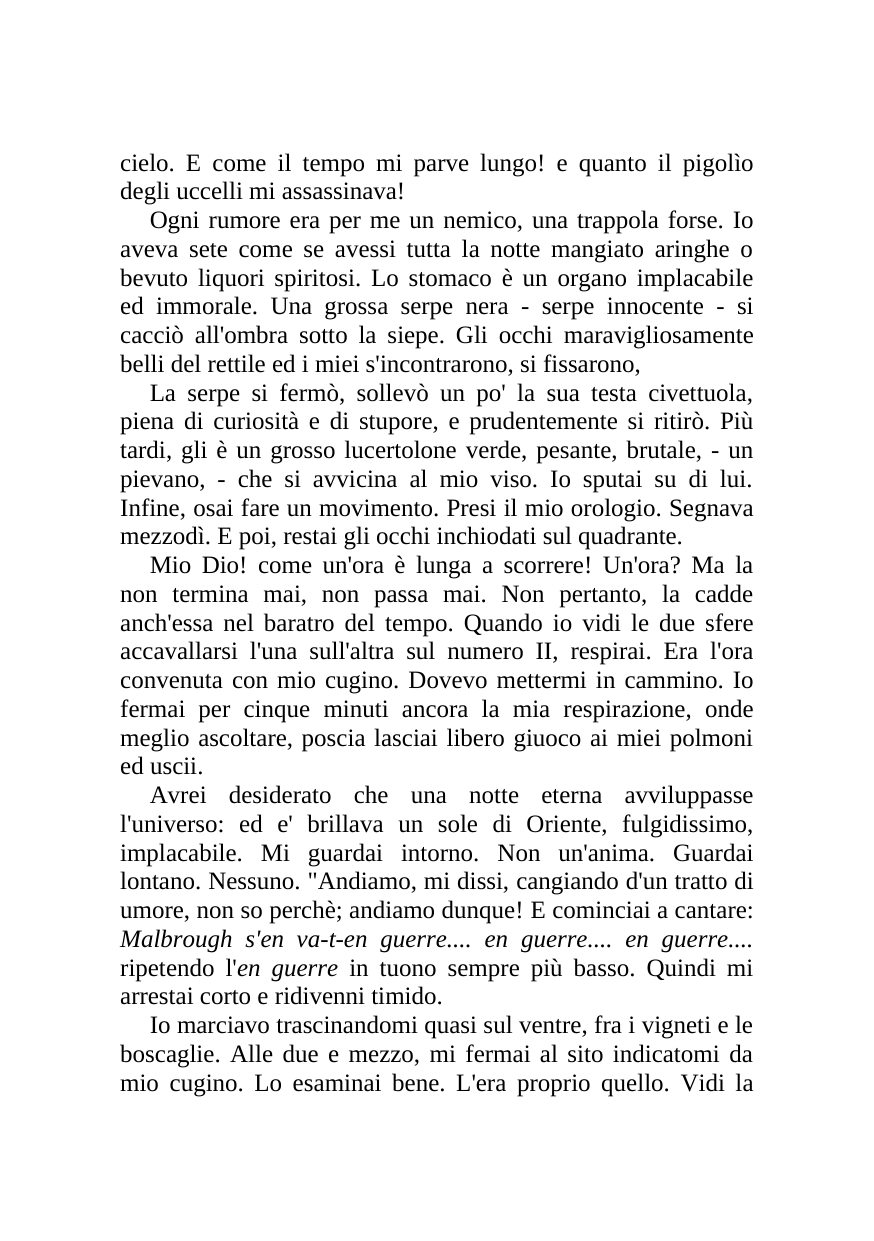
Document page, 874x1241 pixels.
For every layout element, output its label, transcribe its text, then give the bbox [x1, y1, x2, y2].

text Mio Dio! come un'ora è lunga a scorrere! Un'ora? Ma la non termina mai, non passa mai. Non pertanto, la cadde anch'essa nel baratro del tempo. Quando io vidi le due sfere accavallarsi l'una sull'altra sul numero II, respirai. Era l'ora convenuta con mio cugino. Dovevo mettermi in cammino. Io fermai per cinque minuti ancora la mia respirazione, onde meglio ascoltare, poscia lasciai libero giuoco ai miei polmoni ed uscii. [120, 550, 754, 780]
text cielo. E come il tempo mi parve lungo! e quanto il pigolìo degli uccelli mi assassinava! [120, 148, 754, 205]
text Io marciavo trascinandomi quasi sul ventre, fra i vigneti e le boscaglie. Alle due e mezzo, mi fermai al sito indicatomi da mio cugino. Lo esaminai bene. L'era proprio quello. Vidi la [120, 1010, 754, 1096]
text La serpe si fermò, sollevò un po' la sua testa civettuola, piena di curiosità e di stupore, e prudentemente si ritirò. Più tardi, gli è un grosso lucertolone verde, pesante, brutale, - un pievano, - che si avvicina al mio viso. Io sputai su di lui. Infine, osai fare un movimento. Presi il mio orologio. Segnava mezzodì. E poi, restai gli occhi inchiodati sul quadrante. [120, 378, 754, 550]
text Avrei desiderato che una notte eterna avviluppasse l'universo: ed e' brillava un sole di Oriente, fulgidissimo, implacabile. Mi guardai intorno. Non un'anima. Guardai lontano. Nessuno. "Andiamo, mi dissi, cangiando d'un tratto di umore, non so perchè; andiamo dunque! E cominciai a cantare: Malbrough s'en va-t-en guerre.... en guerre.... en guerre.... ripetendo l'en guerre in tuono sempre più basso. Quindi mi arrestai corto e ridivenni timido. [120, 780, 754, 1010]
text Ogni rumore era per me un nemico, una trappola forse. Io aveva sete come se avessi tutta la notte mangiato aringhe o bevuto liquori spiritosi. Lo stomaco è un organo implacabile ed immorale. Una grossa serpe nera - serpe innocente - si cacciò all'ombra sotto la siepe. Gli occhi maravigliosamente belli del rettile ed i miei s'incontrarono, si fissarono, [120, 205, 754, 378]
